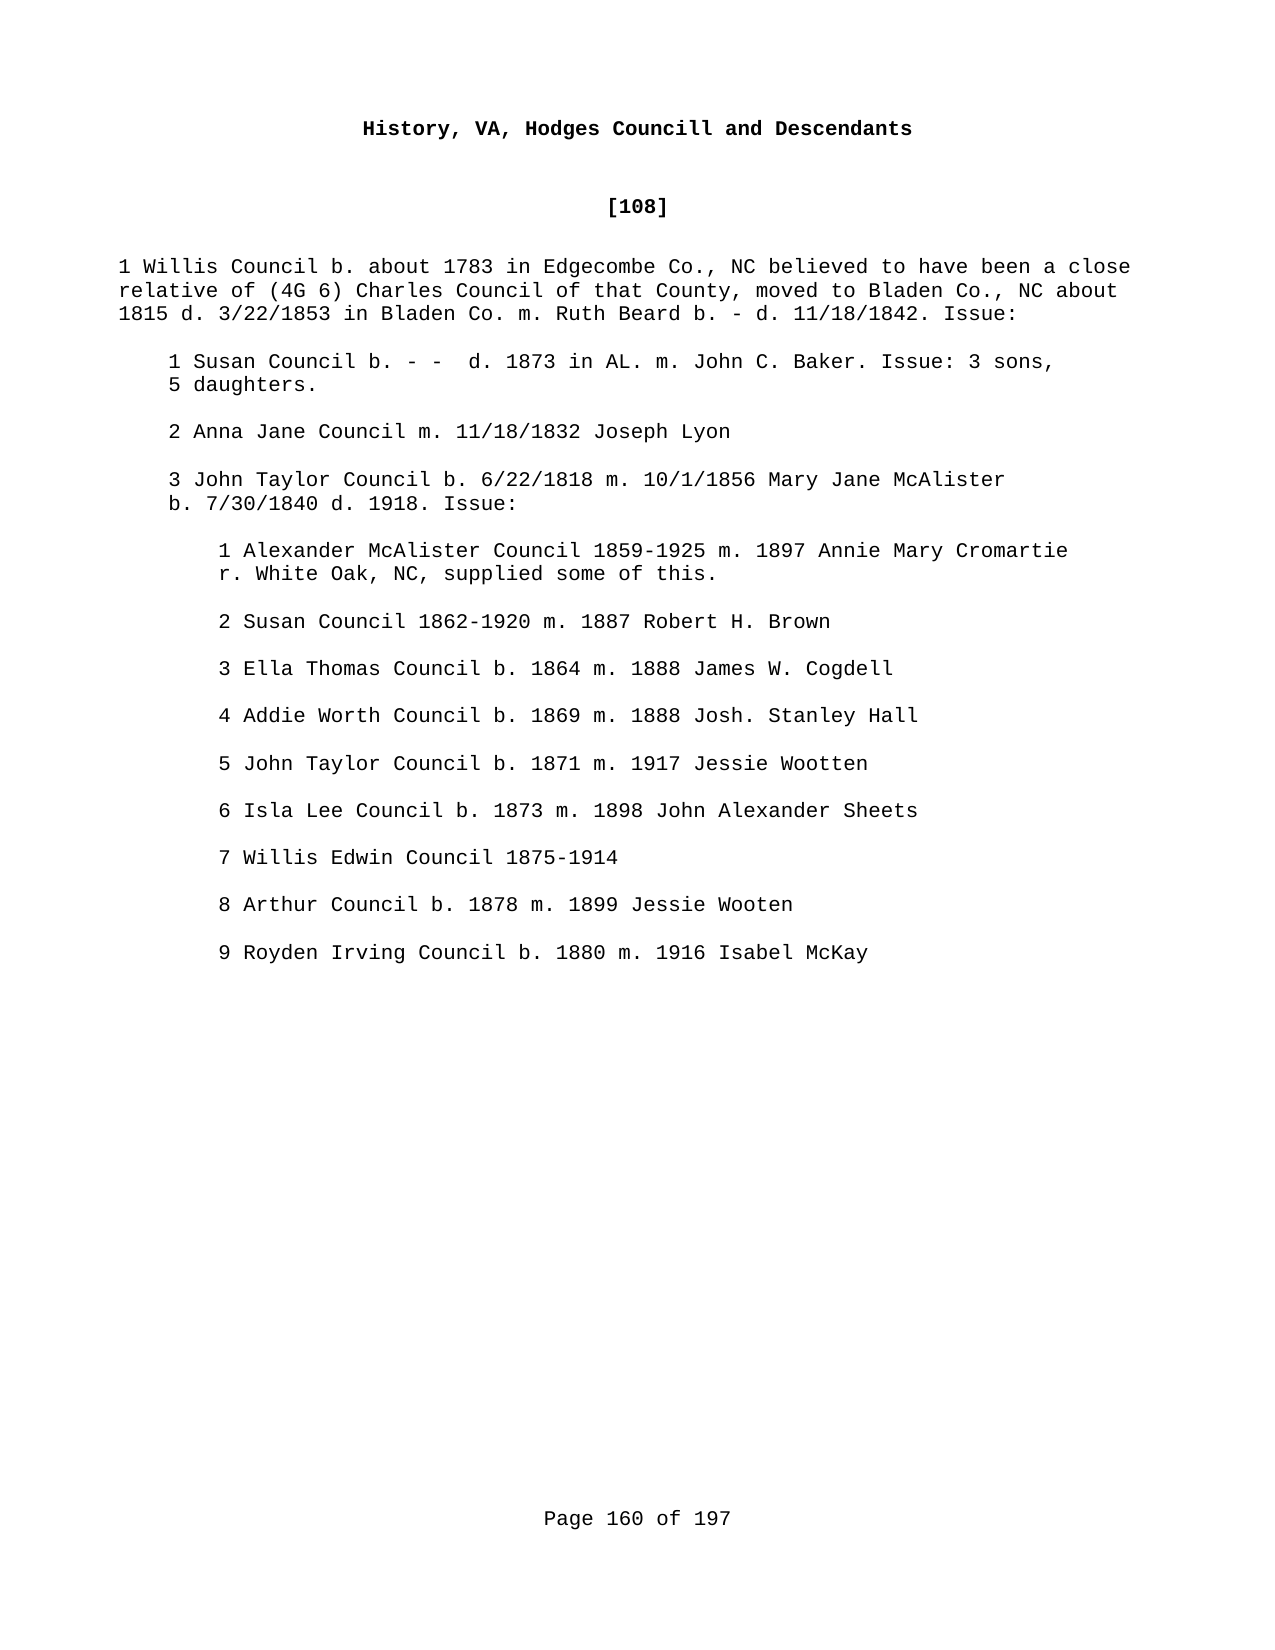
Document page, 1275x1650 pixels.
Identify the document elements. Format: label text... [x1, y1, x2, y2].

text 5 daughters. [118, 374, 1157, 398]
subtitle [108] [118, 196, 1157, 220]
text 8 Arthur Council b. 1878 m. 1899 Jessie Wooten [118, 894, 1157, 918]
text 1 Alexander McAlister Council 1859-1925 m. 1897 Annie Mary Cromartie [118, 540, 1157, 563]
text 2 Susan Council 1862-1920 m. 1887 Robert H. Brown [118, 611, 1157, 634]
text r. White Oak, NC, supplied some of this. [118, 563, 1157, 587]
text 6 Isla Lee Council b. 1873 m. 1898 John Alexander Sheets [118, 800, 1157, 823]
text 1 Susan Council b. - - d. 1873 in AL. m. John C. Baker. Issue: 3 sons, [118, 351, 1157, 374]
text 3 Ella Thomas Council b. 1864 m. 1888 James W. Cogdell [118, 658, 1157, 682]
text 9 Royden Irving Council b. 1880 m. 1916 Isabel McKay [118, 942, 1157, 965]
text 1 Willis Council b. about 1783 in Edgecombe Co., NC believed to have been a close relative of (4G 6) Charles Council of that County, moved to Bladen Co., NC about 1815 d. 3/22/1853 in Bladen Co. m. Ruth Beard b. - d. 11/18/1842. Issue: [118, 256, 1157, 327]
text 4 Addie Worth Council b. 1869 m. 1888 Josh. Stanley Hall [118, 705, 1157, 729]
text 7 Willis Edwin Council 1875-1914 [118, 847, 1157, 871]
text 3 John Taylor Council b. 6/22/1818 m. 10/1/1856 Mary Jane McAlister [118, 469, 1157, 492]
text 5 John Taylor Council b. 1871 m. 1917 Jessie Wootten [118, 753, 1157, 776]
text 2 Anna Jane Council m. 11/18/1832 Joseph Lyon [118, 422, 1157, 445]
text b. 7/30/1840 d. 1918. Issue: [118, 492, 1157, 516]
